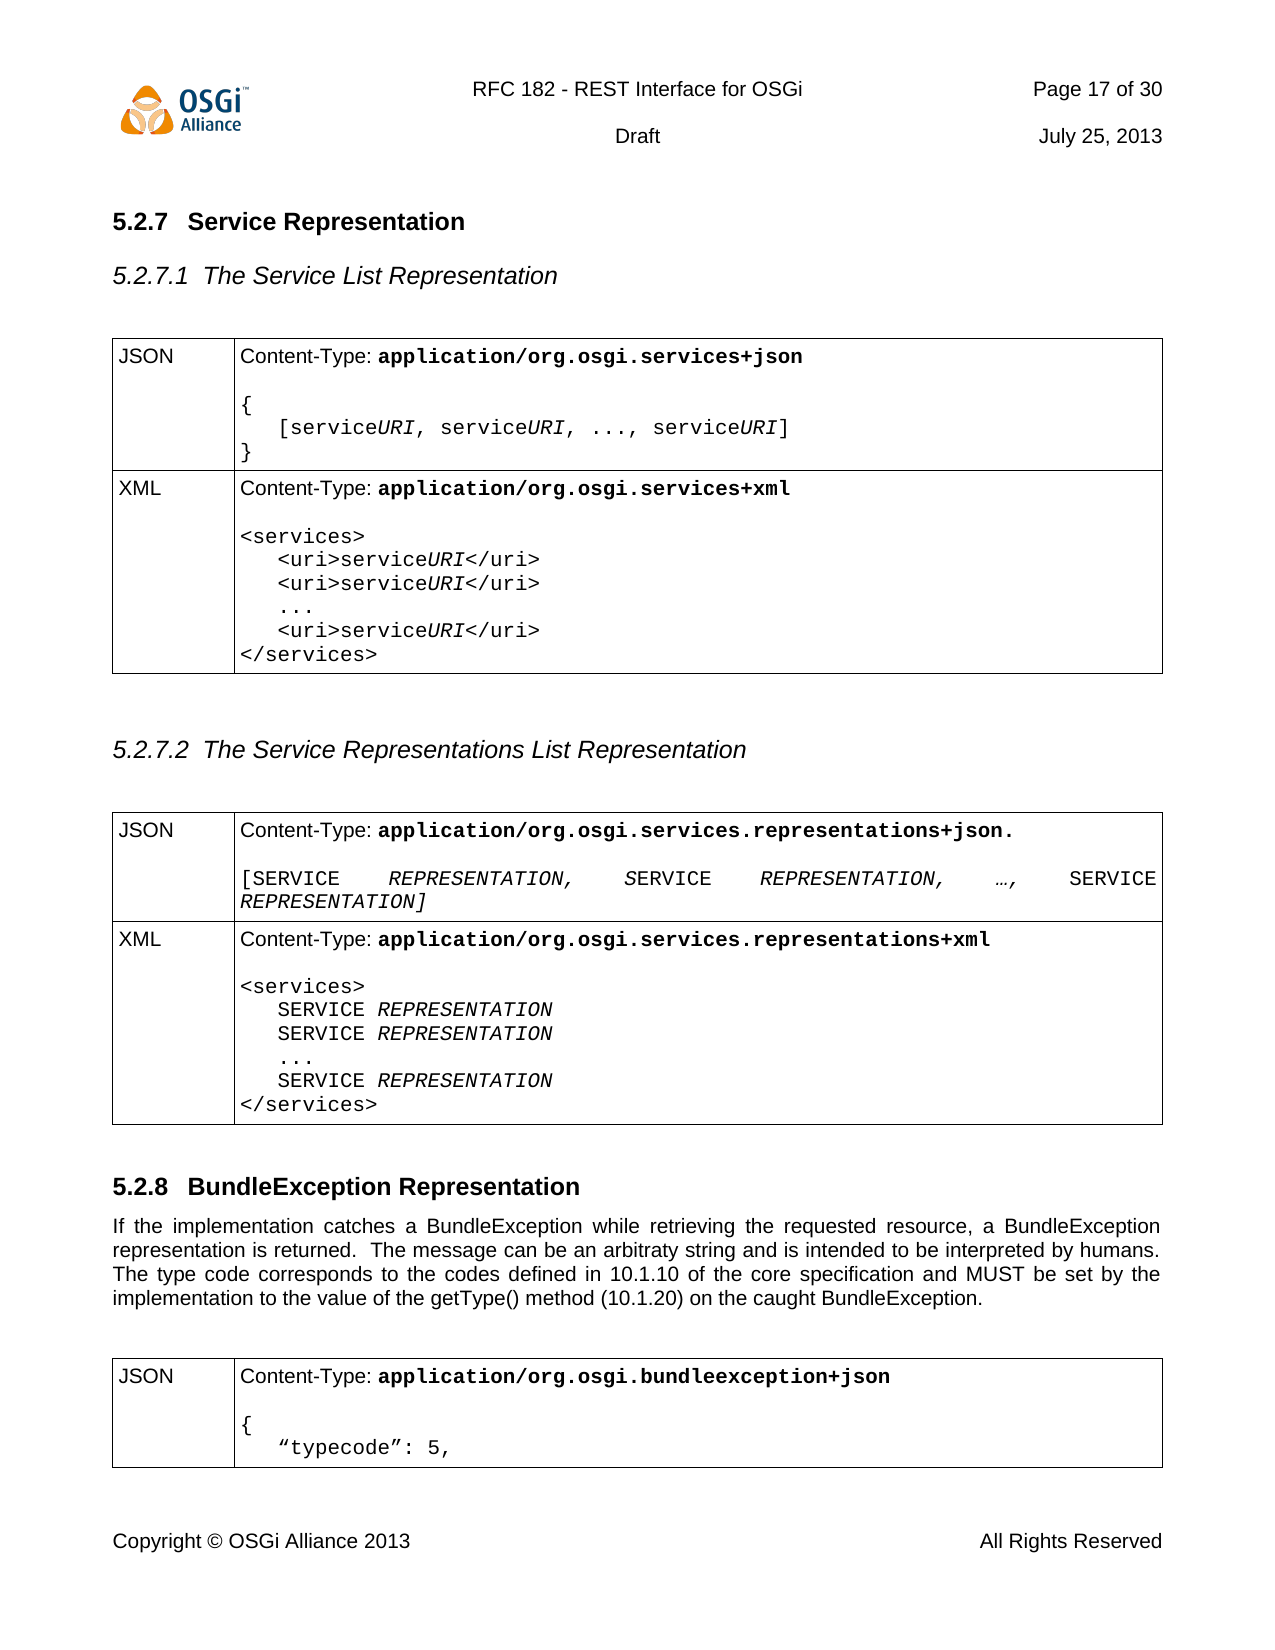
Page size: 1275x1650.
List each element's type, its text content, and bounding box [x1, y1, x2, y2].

table_header JSON [113, 813, 234, 921]
text If the implementation catches a BundleException while retrieving the requested resource, a BundleException representation is returned. The message can be an arbitraty string and is intended to be interpreted by humans. The type code corresponds to the codes defined in 10.1.10 of the core specification and MUST be set by the implementation to the value of the getType() method (10.1.20) on the caught BundleException. [112, 1213, 1162, 1309]
table_cell XML [113, 922, 234, 1123]
table_header Content-Type: application/org.osgi.bundleexception+json { “typecode”: 5, [235, 1359, 1162, 1467]
picture [113, 78, 257, 142]
table_header JSON [113, 339, 234, 470]
table_cell XML [113, 471, 234, 673]
table_header Content-Type: application/org.osgi.services+json { [serviceURI, serviceURI, ..., serviceURI] } [235, 339, 1162, 470]
table_cell Content-Type: application/org.osgi.services.representations+xml <services> SERVICE REPRESENTATION SERVICE REPRESENTATION ... SERVICE REPRESENTATION </services> [235, 922, 1162, 1123]
subtitle The Service List Representation [112, 261, 1162, 289]
table_cell Content-Type: application/org.osgi.services+xml <services> <uri>serviceURI</uri> <uri>serviceURI</uri> ... <uri>serviceURI</uri> </services> [235, 471, 1162, 673]
table_header JSON [113, 1359, 234, 1467]
subtitle Service Representation [112, 207, 1162, 236]
subtitle The Service Representations List Representation [112, 735, 1162, 763]
table_header Content-Type: application/org.osgi.services.representations+json. [SERVICE REPRESENTATION, SERVICE REPRESENTATION, …, SERVICE REPRESENTATION] [235, 813, 1162, 921]
subtitle BundleException Representation [112, 1172, 1162, 1201]
